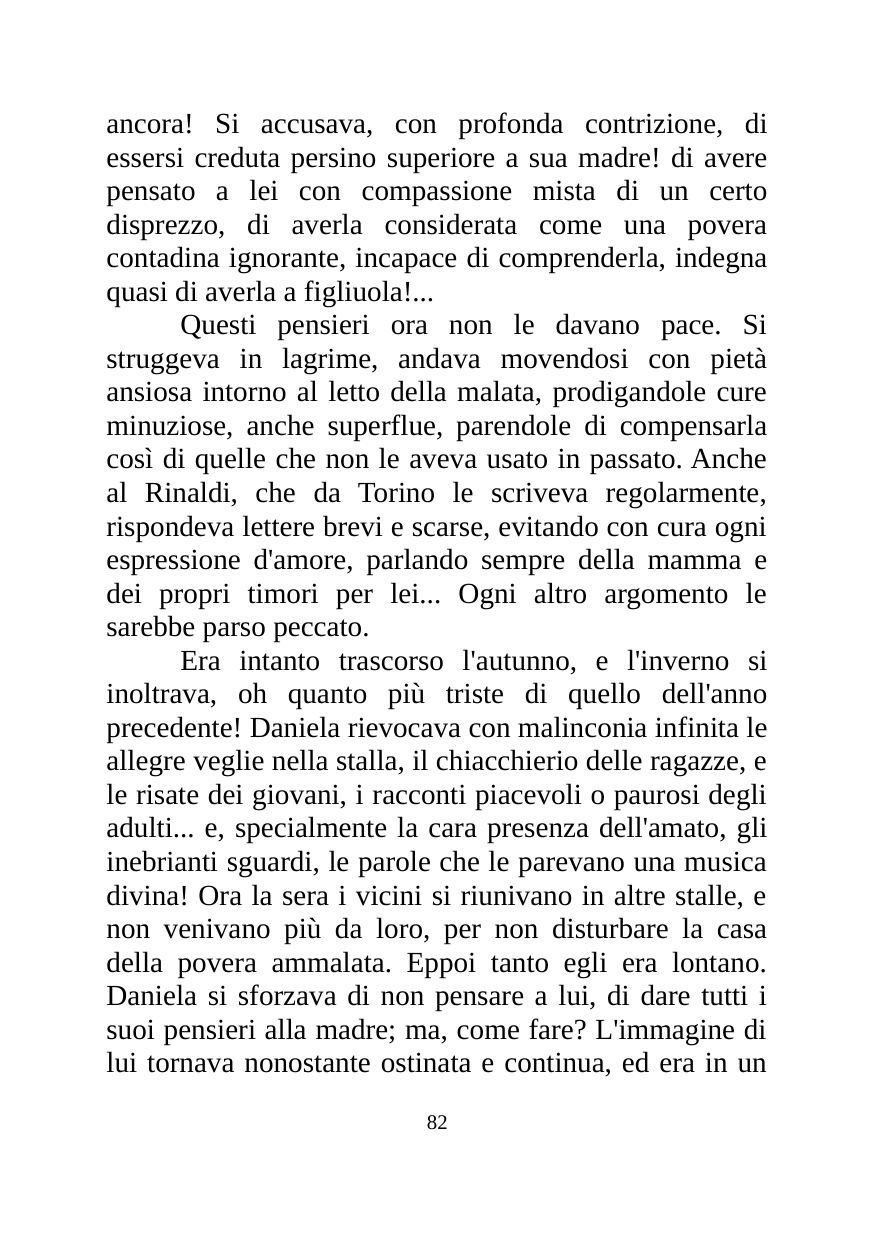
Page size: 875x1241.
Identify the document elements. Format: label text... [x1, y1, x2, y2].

text Questi pensieri ora non le davano pace. Si struggeva in lagrime, andava movendosi con pietà ansiosa intorno al letto della malata, prodigandole cure minuziose, anche superflue, parendole di compensarla così di quelle che non le aveva usato in passato. Anche al Rinaldi, che da Torino le scriveva regolarmente, rispondeva lettere brevi e scarse, evitando con cura ogni espressione d'amore, parlando sempre della mamma e dei propri timori per lei... Ogni altro argomento le sarebbe parso peccato. [106, 307, 768, 643]
text ancora! Si accusava, con profonda contrizione, di essersi creduta persino superiore a sua madre! di avere pensato a lei con compassione mista di un certo disprezzo, di averla considerata come una povera contadina ignorante, incapace di comprenderla, indegna quasi di averla a figliuola!... [106, 106, 768, 307]
text Era intanto trascorso l'autunno, e l'inverno si inoltrava, oh quanto più triste di quello dell'anno precedente! Daniela rievocava con malinconia infinita le allegre veglie nella stalla, il chiacchierio delle ragazze, e le risate dei giovani, i racconti piacevoli o paurosi degli adulti... e, specialmente la cara presenza dell'amato, gli inebrianti sguardi, le parole che le parevano una musica divina! Ora la sera i vicini si riunivano in altre stalle, e non venivano più da loro, per non disturbare la casa della povera ammalata. Eppoi tanto egli era lontano. Daniela si sforzava di non pensare a lui, di dare tutti i suoi pensieri alla madre; ma, come fare? L'immagine di lui tornava nonostante ostinata e continua, ed era in un [106, 643, 768, 1079]
